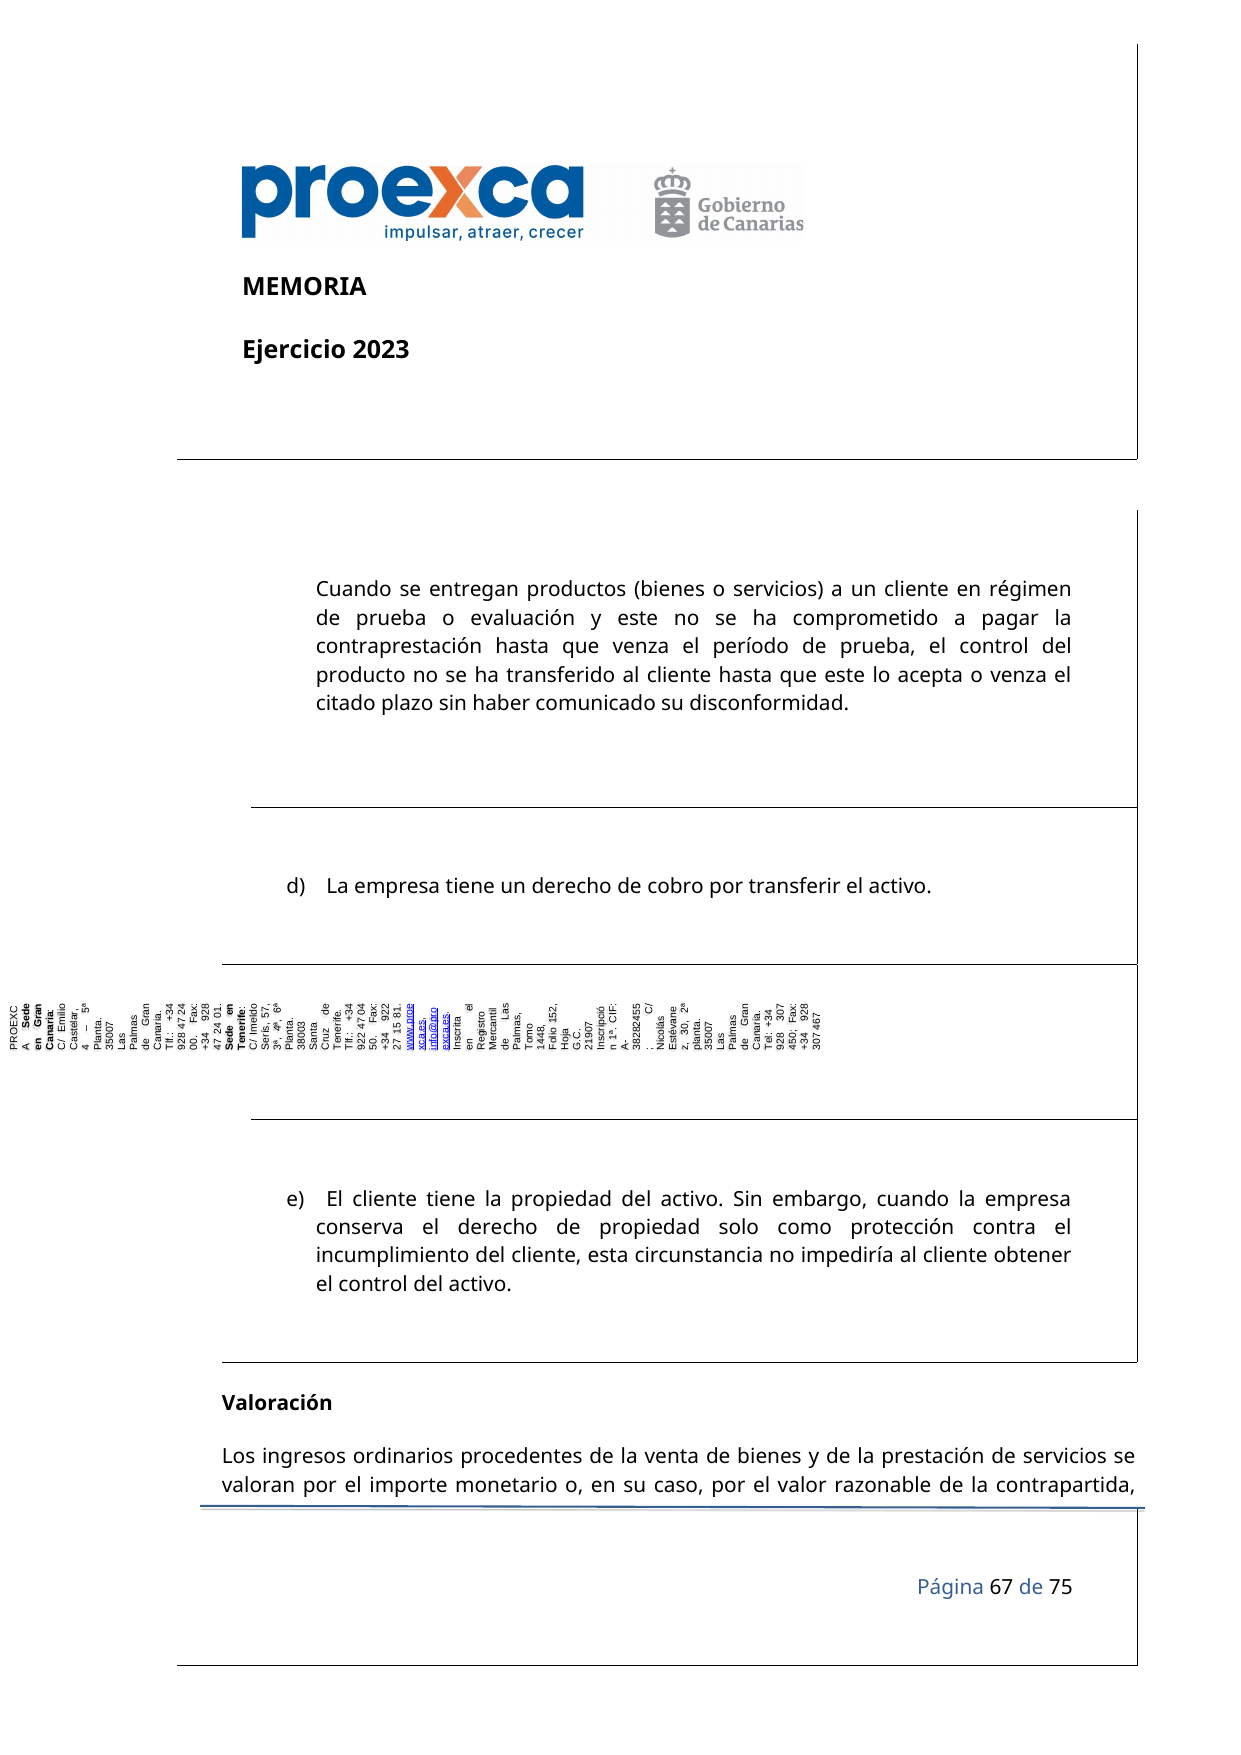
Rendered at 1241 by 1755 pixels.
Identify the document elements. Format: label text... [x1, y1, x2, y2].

text Cuando se entregan productos (bienes o servicios) a un cliente en régimen de prueba o evaluación y este no se ha comprometido a pagar la contraprestación hasta que venza el período de prueba, el control del producto no se ha transferido al cliente hasta que este lo acepta o venza el citado plazo sin haber comunicado su disconformidad. [251, 510, 1137, 717]
list La empresa tiene un derecho de cobro por transferir el activo. [222, 807, 1137, 964]
list El cliente tiene la propiedad del activo. Sin embargo, cuando la empresa conserva el derecho de propiedad solo como protección contra el incumplimiento del cliente, esta circunstancia no impediría al cliente obtener el control del activo. [222, 1119, 1137, 1362]
text Valoración [222, 1388, 1137, 1416]
text Los ingresos ordinarios procedentes de la venta de bienes y de la prestación de servicios se valoran por el importe monetario o, en su caso, por el valor razonable de la contrapartida, [222, 1442, 1137, 1498]
